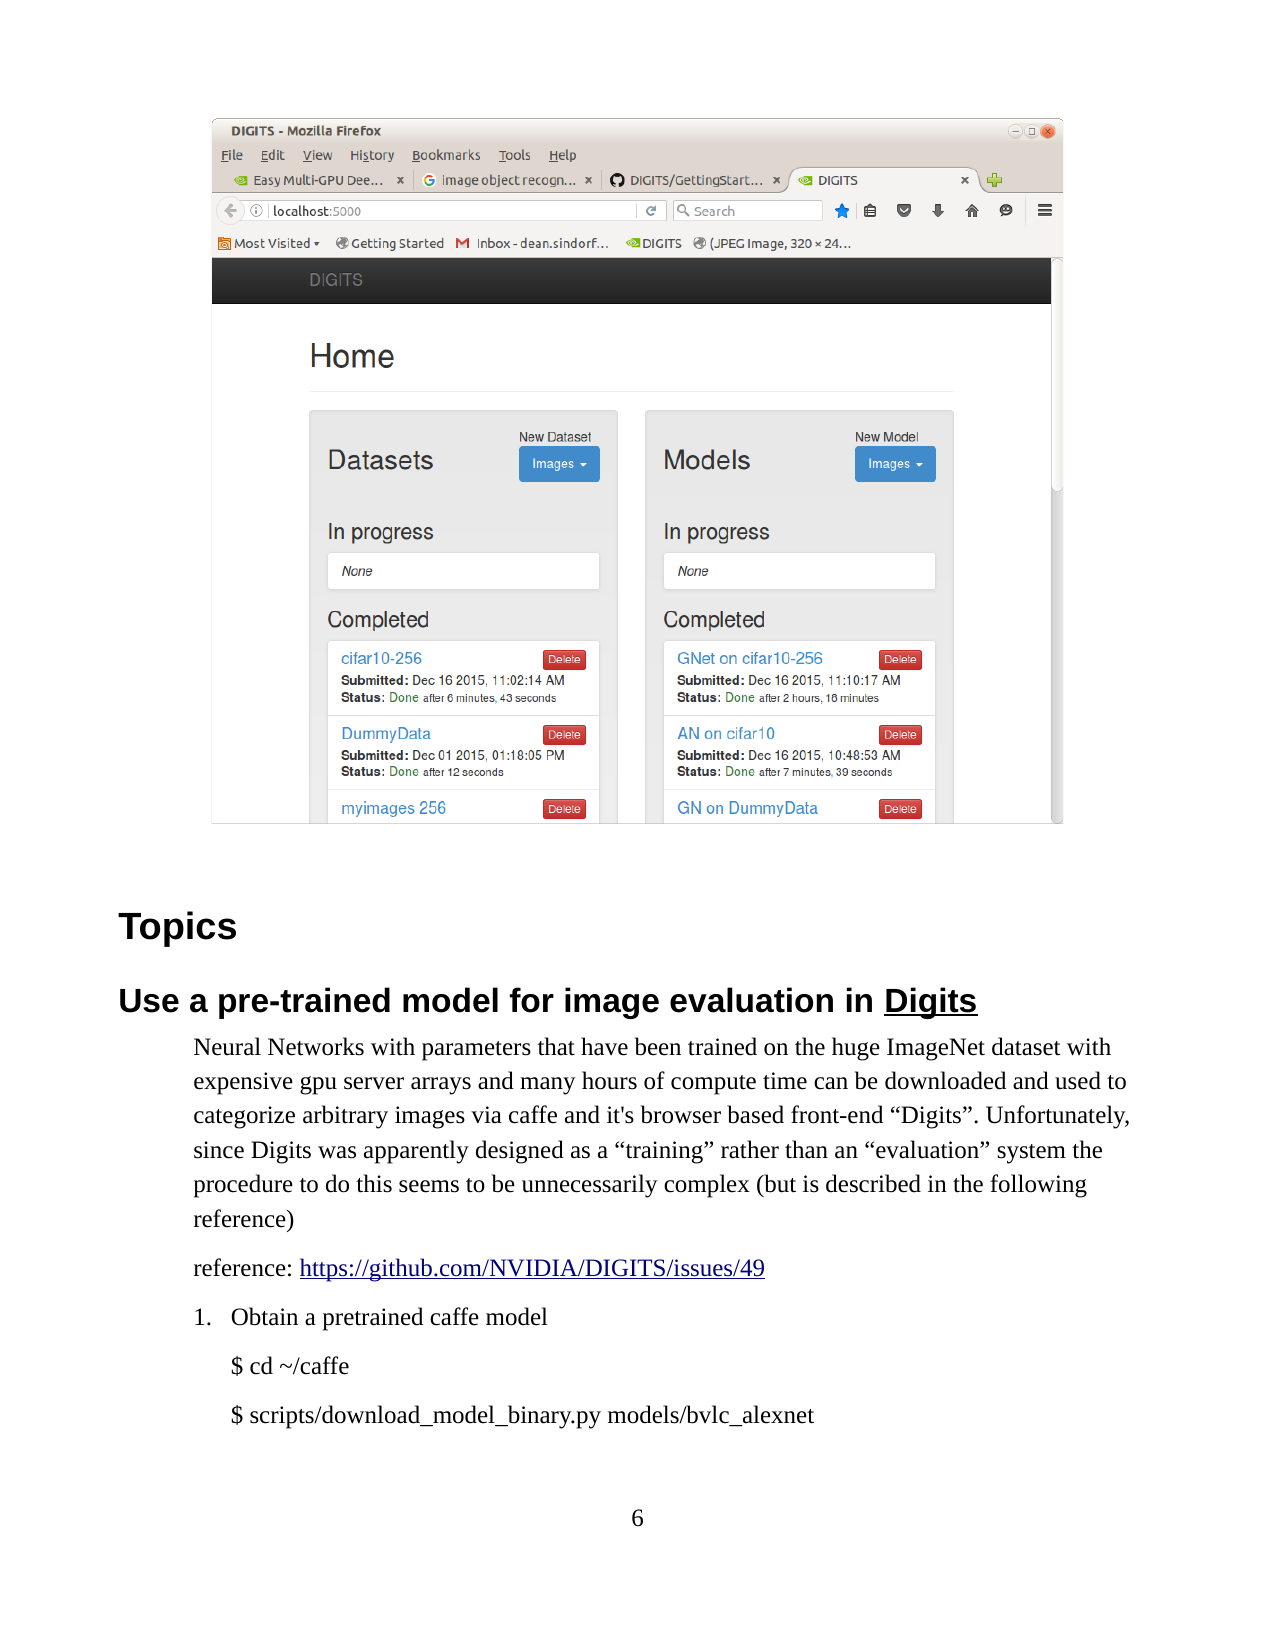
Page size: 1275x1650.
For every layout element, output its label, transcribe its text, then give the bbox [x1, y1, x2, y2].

subtitle Use a pre-trained model for image evaluation in Digits [118, 980, 1157, 1019]
list Neural Networks with parameters that have been trained on the huge ImageNet dataset with expensive gpu server arrays and many hours of compute time can be downloaded and used to categorize arbitrary images via caffe and it's browser based front-end “Digits”. Unfortunately, since Digits was apparently designed as a “training” rather than an “evaluation” system the procedure to do this seems to be unnecessarily complex (but is described in the following reference) [193, 1032, 1157, 1233]
text $ cd ~/caffe [231, 1351, 1157, 1380]
list reference: https://github.com/NVIDIA/DIGITS/issues/49 [193, 1253, 1157, 1282]
picture [211, 118, 1064, 824]
subtitle Topics [118, 903, 1157, 947]
text $ scripts/download_model_binary.py models/bvlc_alexnet [231, 1400, 1157, 1429]
list Obtain a pretrained caffe model [193, 1302, 1157, 1331]
